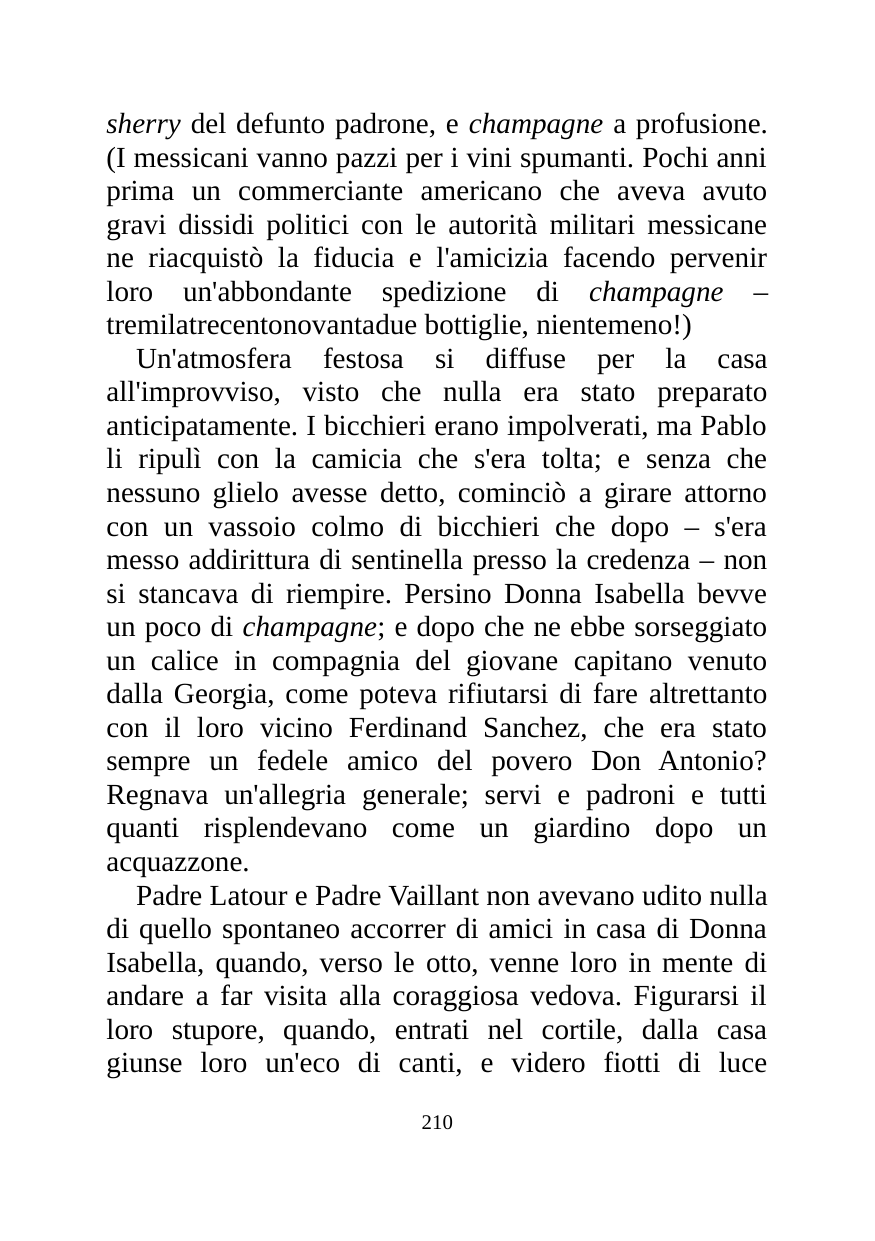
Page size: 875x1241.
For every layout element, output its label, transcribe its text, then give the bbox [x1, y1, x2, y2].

text Un'atmosfera festosa si diffuse per la casa all'improvviso, visto che nulla era stato preparato anticipatamente. I bicchieri erano impolverati, ma Pablo li ripulì con la camicia che s'era tolta; e senza che nessuno glielo avesse detto, cominciò a girare attorno con un vassoio colmo di bicchieri che dopo – s'era messo addirittura di sentinella presso la credenza – non si stancava di riempire. Persino Donna Isabella bevve un poco di champagne; e dopo che ne ebbe sorseggiato un calice in compagnia del giovane capitano venuto dalla Georgia, come poteva rifiutarsi di fare altrettanto con il loro vicino Ferdinand Sanchez, che era stato sempre un fedele amico del povero Don Antonio? Regnava un'allegria generale; servi e padroni e tutti quanti risplendevano come un giardino dopo un acquazzone. [106, 341, 768, 878]
text sherry del defunto padrone, e champagne a profusione. (I messicani vanno pazzi per i vini spumanti. Pochi anni prima un commerciante americano che aveva avuto gravi dissidi politici con le autorità militari messicane ne riacquistò la fiducia e l'amicizia facendo pervenir loro un'abbondante spedizione di champagne – tremilatrecentonovantadue bottiglie, nientemeno!) [106, 106, 768, 341]
text Padre Latour e Padre Vaillant non avevano udito nulla di quello spontaneo accorrer di amici in casa di Donna Isabella, quando, verso le otto, venne loro in mente di andare a far visita alla coraggiosa vedova. Figurarsi il loro stupore, quando, entrati nel cortile, dalla casa giunse loro un'eco di canti, e videro fiotti di luce [106, 878, 768, 1079]
